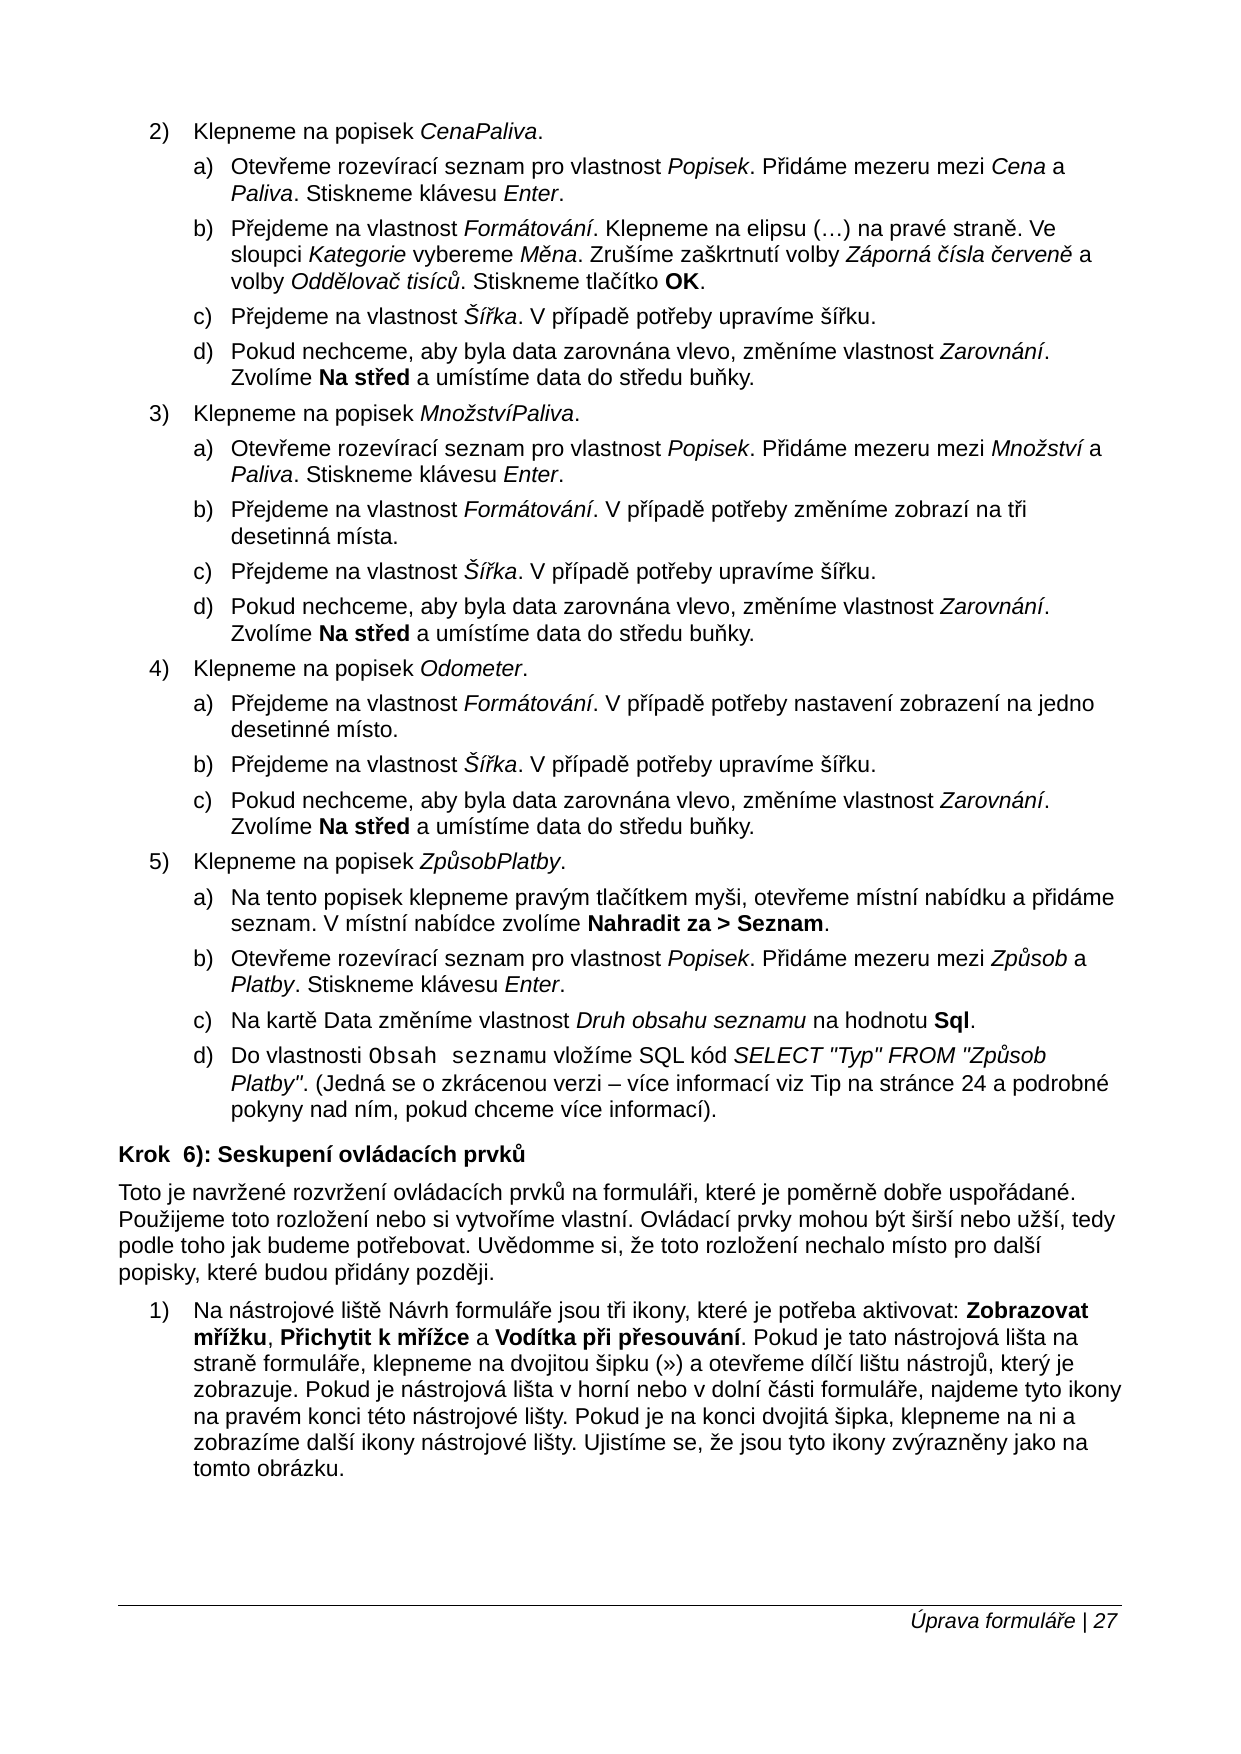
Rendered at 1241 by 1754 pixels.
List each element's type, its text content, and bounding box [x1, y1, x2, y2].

list Klepneme na popisek MnožstvíPaliva. [169, 399, 1122, 426]
list Na nástrojové liště Návrh formuláře jsou tři ikony, které je potřeba aktivovat: Zobrazovat mřížku, Přichytit k mřížce a Vodítka při přesouvání. Pokud je tato nástrojová lišta na straně formuláře, klepneme na dvojitou šipku (») a otevřeme dílčí lištu nástrojů, který je zobrazuje. Pokud je nástrojová lišta v horní nebo v dolní části formuláře, najdeme tyto ikony na pravém konci této nástrojové lišty. Pokud je na konci dvojitá šipka, klepneme na ni a zobrazíme další ikony nástrojové lišty. Ujistíme se, že jsou tyto ikony zvýrazněny jako na tomto obrázku. [169, 1297, 1122, 1482]
list Přejdeme na vlastnost Šířka. V případě potřeby upravíme šířku. [193, 558, 1122, 584]
list Na tento popisek klepneme pravým tlačítkem myši, otevřeme místní nabídku a přidáme seznam. V místní nabídce zvolíme Nahradit za > Seznam. [193, 883, 1122, 936]
list Na kartě Data změníme vlastnost Druh obsahu seznamu na hodnotu Sql. [193, 1007, 1122, 1033]
text Toto je navržené rozvržení ovládacích prvků na formuláři, které je poměrně dobře uspořádané. Použijeme toto rozložení nebo si vytvoříme vlastní. Ovládací prvky mohou být širší nebo užší, tedy podle toho jak budeme potřebovat. Uvědomme si, že toto rozložení nechalo místo pro další popisky, které budou přidány později. [118, 1179, 1122, 1285]
list Pokud nechceme, aby byla data zarovnána vlevo, změníme vlastnost Zarovnání. Zvolíme Na střed a umístíme data do středu buňky. [193, 338, 1122, 391]
list Pokud nechceme, aby byla data zarovnána vlevo, změníme vlastnost Zarovnání. Zvolíme Na střed a umístíme data do středu buňky. [193, 593, 1122, 646]
list Otevřeme rozevírací seznam pro vlastnost Popisek. Přidáme mezeru mezi Způsob a Platby. Stiskneme klávesu Enter. [193, 945, 1122, 998]
list Do vlastnosti Obsah seznamu vložíme SQL kód SELECT "Typ" FROM "Způsob Platby". (Jedná se o zkrácenou verzi – více informací viz Tip na stránce 23 a podrobné pokyny nad ním, pokud chceme více informací). [193, 1042, 1122, 1123]
list Přejdeme na vlastnost Formátování. V případě potřeby změníme zobrazí na tři desetinná místa. [193, 496, 1122, 549]
list Otevřeme rozevírací seznam pro vlastnost Popisek. Přidáme mezeru mezi Cena a Paliva. Stiskneme klávesu Enter. [193, 153, 1122, 206]
list Přejdeme na vlastnost Formátování. V případě potřeby nastavení zobrazení na jedno desetinné místo. [193, 690, 1122, 743]
list Přejdeme na vlastnost Šířka. V případě potřeby upravíme šířku. [193, 303, 1122, 329]
list Klepneme na popisek ZpůsobPlatby. [169, 848, 1122, 874]
list Přejdeme na vlastnost Formátování. Klepneme na elipsu (…) na pravé straně. Ve sloupci Kategorie vybereme Měna. Zrušíme zaškrtnutí volby Záporná čísla červeně a volby Oddělovač tisíců. Stiskneme tlačítko OK. [193, 215, 1122, 294]
list Pokud nechceme, aby byla data zarovnána vlevo, změníme vlastnost Zarovnání. Zvolíme Na střed a umístíme data do středu buňky. [193, 787, 1122, 839]
list Otevřeme rozevírací seznam pro vlastnost Popisek. Přidáme mezeru mezi Množství a Paliva. Stiskneme klávesu Enter. [193, 435, 1122, 487]
list Klepneme na popisek Odometer. [169, 655, 1122, 681]
text Krok 6: Seskupení ovládacích prvků [118, 1141, 1122, 1167]
list Klepneme na popisek CenaPaliva. [169, 118, 1122, 144]
list Přejdeme na vlastnost Šířka. V případě potřeby upravíme šířku. [193, 751, 1122, 778]
